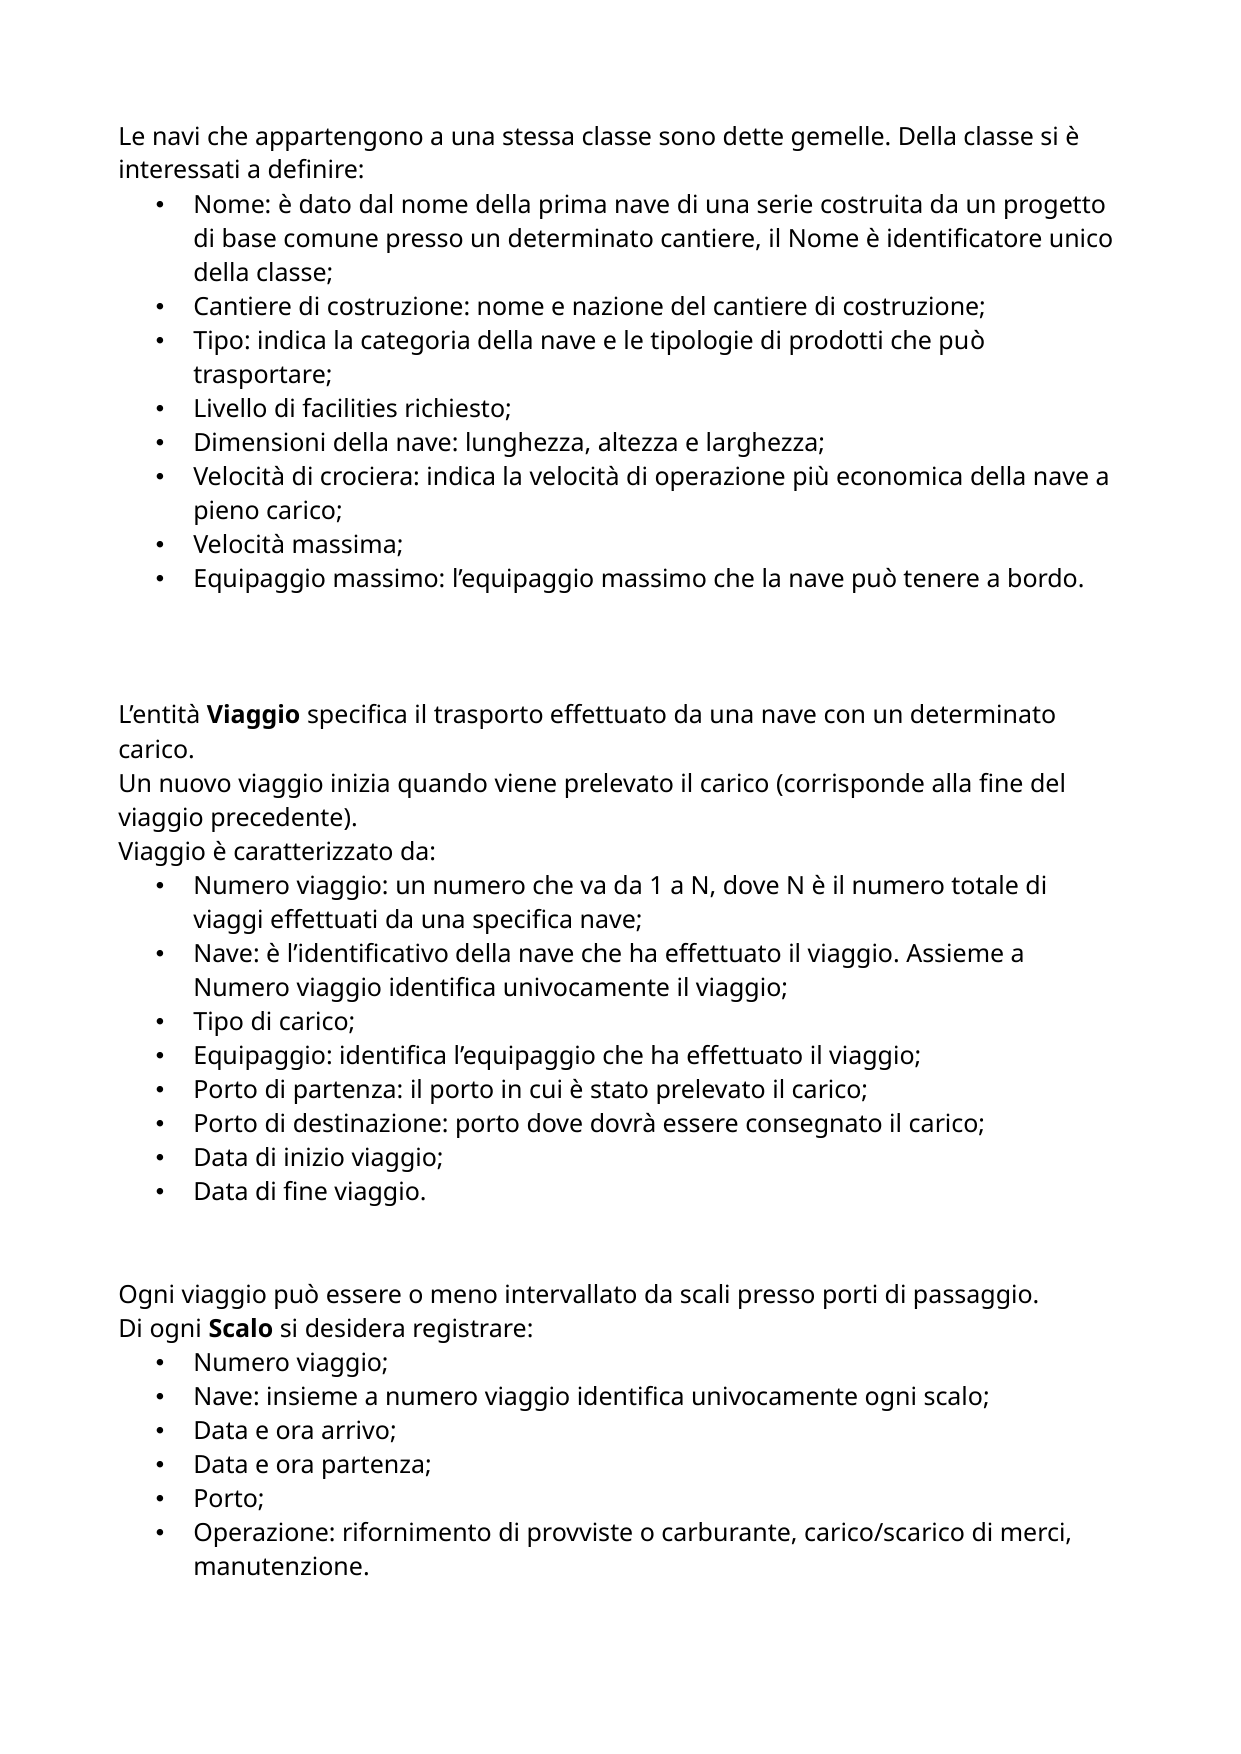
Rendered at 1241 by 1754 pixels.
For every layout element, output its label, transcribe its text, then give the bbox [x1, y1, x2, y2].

list Numero viaggio: un numero che va da 1 a N, dove N è il numero totale di viaggi effettuati da una specifica nave; [156, 867, 1122, 936]
list Porto di partenza: il porto in cui è stato prelevato il carico; [156, 1072, 1122, 1106]
text Un nuovo viaggio inizia quando viene prelevato il carico (corrisponde alla fine del viaggio precedente). [118, 765, 1122, 833]
text Viaggio è caratterizzato da: [118, 833, 1122, 867]
list Operazione: rifornimento di provviste o carburante, carico/scarico di merci, manutenzione. [156, 1515, 1122, 1583]
text Le navi che appartengono a una stessa classe sono dette gemelle. Della classe si è interessati a definire: [118, 118, 1122, 186]
list Equipaggio: identifica l’equipaggio che ha effettuato il viaggio; [156, 1038, 1122, 1072]
list Porto; [156, 1481, 1122, 1515]
list Numero viaggio; [156, 1344, 1122, 1378]
list Tipo di carico; [156, 1004, 1122, 1038]
list Porto di destinazione: porto dove dovrà essere consegnato il carico; [156, 1106, 1122, 1140]
list Nave: insieme a numero viaggio identifica univocamente ogni scalo; [156, 1378, 1122, 1412]
list Data di fine viaggio. [156, 1174, 1122, 1208]
list Velocità massima; [156, 527, 1122, 561]
text Ogni viaggio può essere o meno intervallato da scali presso porti di passaggio. [118, 1276, 1122, 1310]
list Nave: è l’identificativo della nave che ha effettuato il viaggio. Assieme a Numero viaggio identifica univocamente il viaggio; [156, 936, 1122, 1004]
list Nome: è dato dal nome della prima nave di una serie costruita da un progetto di base comune presso un determinato cantiere, il Nome è identificatore unico della classe; [156, 186, 1122, 288]
list Data e ora arrivo; [156, 1412, 1122, 1447]
list Equipaggio massimo: l’equipaggio massimo che la nave può tenere a bordo. [156, 561, 1122, 629]
list Data di inizio viaggio; [156, 1140, 1122, 1174]
list Tipo: indica la categoria della nave e le tipologie di prodotti che può trasportare; [156, 322, 1122, 391]
list Data e ora partenza; [156, 1447, 1122, 1481]
list Cantiere di costruzione: nome e nazione del cantiere di costruzione; [156, 288, 1122, 322]
list Livello di facilities richiesto; [156, 391, 1122, 425]
text L’entità Viaggio specifica il trasporto effettuato da una nave con un determinato carico. [118, 697, 1122, 765]
list Velocità di crociera: indica la velocità di operazione più economica della nave a pieno carico; [156, 459, 1122, 527]
list Dimensioni della nave: lunghezza, altezza e larghezza; [156, 425, 1122, 459]
text Di ogni Scalo si desidera registrare: [118, 1310, 1122, 1344]
